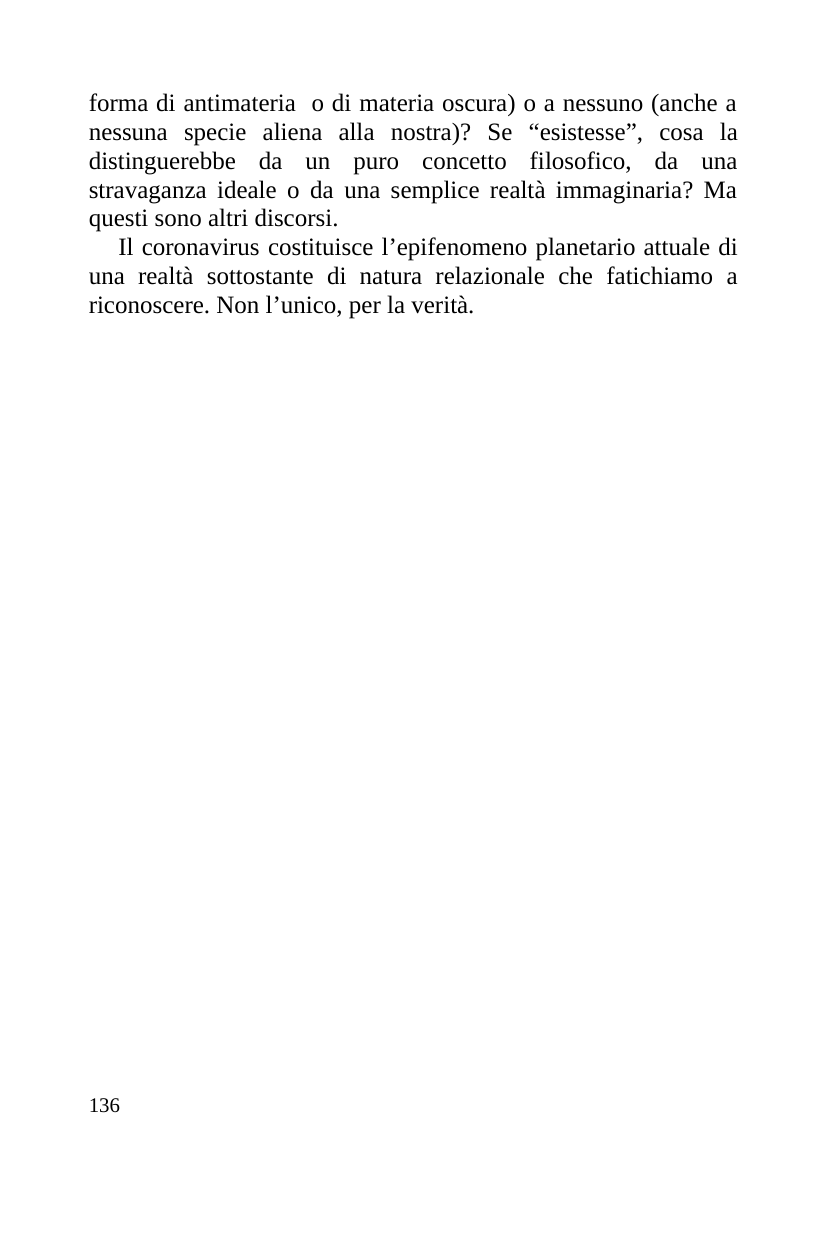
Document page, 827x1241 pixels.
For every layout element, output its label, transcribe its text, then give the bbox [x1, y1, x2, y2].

text forma di antimateria o di materia oscura) o a nessuno (anche a nessuna specie aliena alla nostra)? Se “esistesse”, cosa la distinguerebbe da un puro concetto filosofico, da una stravaganza ideale o da una semplice realtà immaginaria? Ma questi sono altri discorsi. [88, 88, 738, 232]
text Il coronavirus costituisce l’epifenomeno planetario attuale di una realtà sottostante di natura relazionale che fatichiamo a riconoscere. Non l’unico, per la verità. [88, 232, 738, 318]
